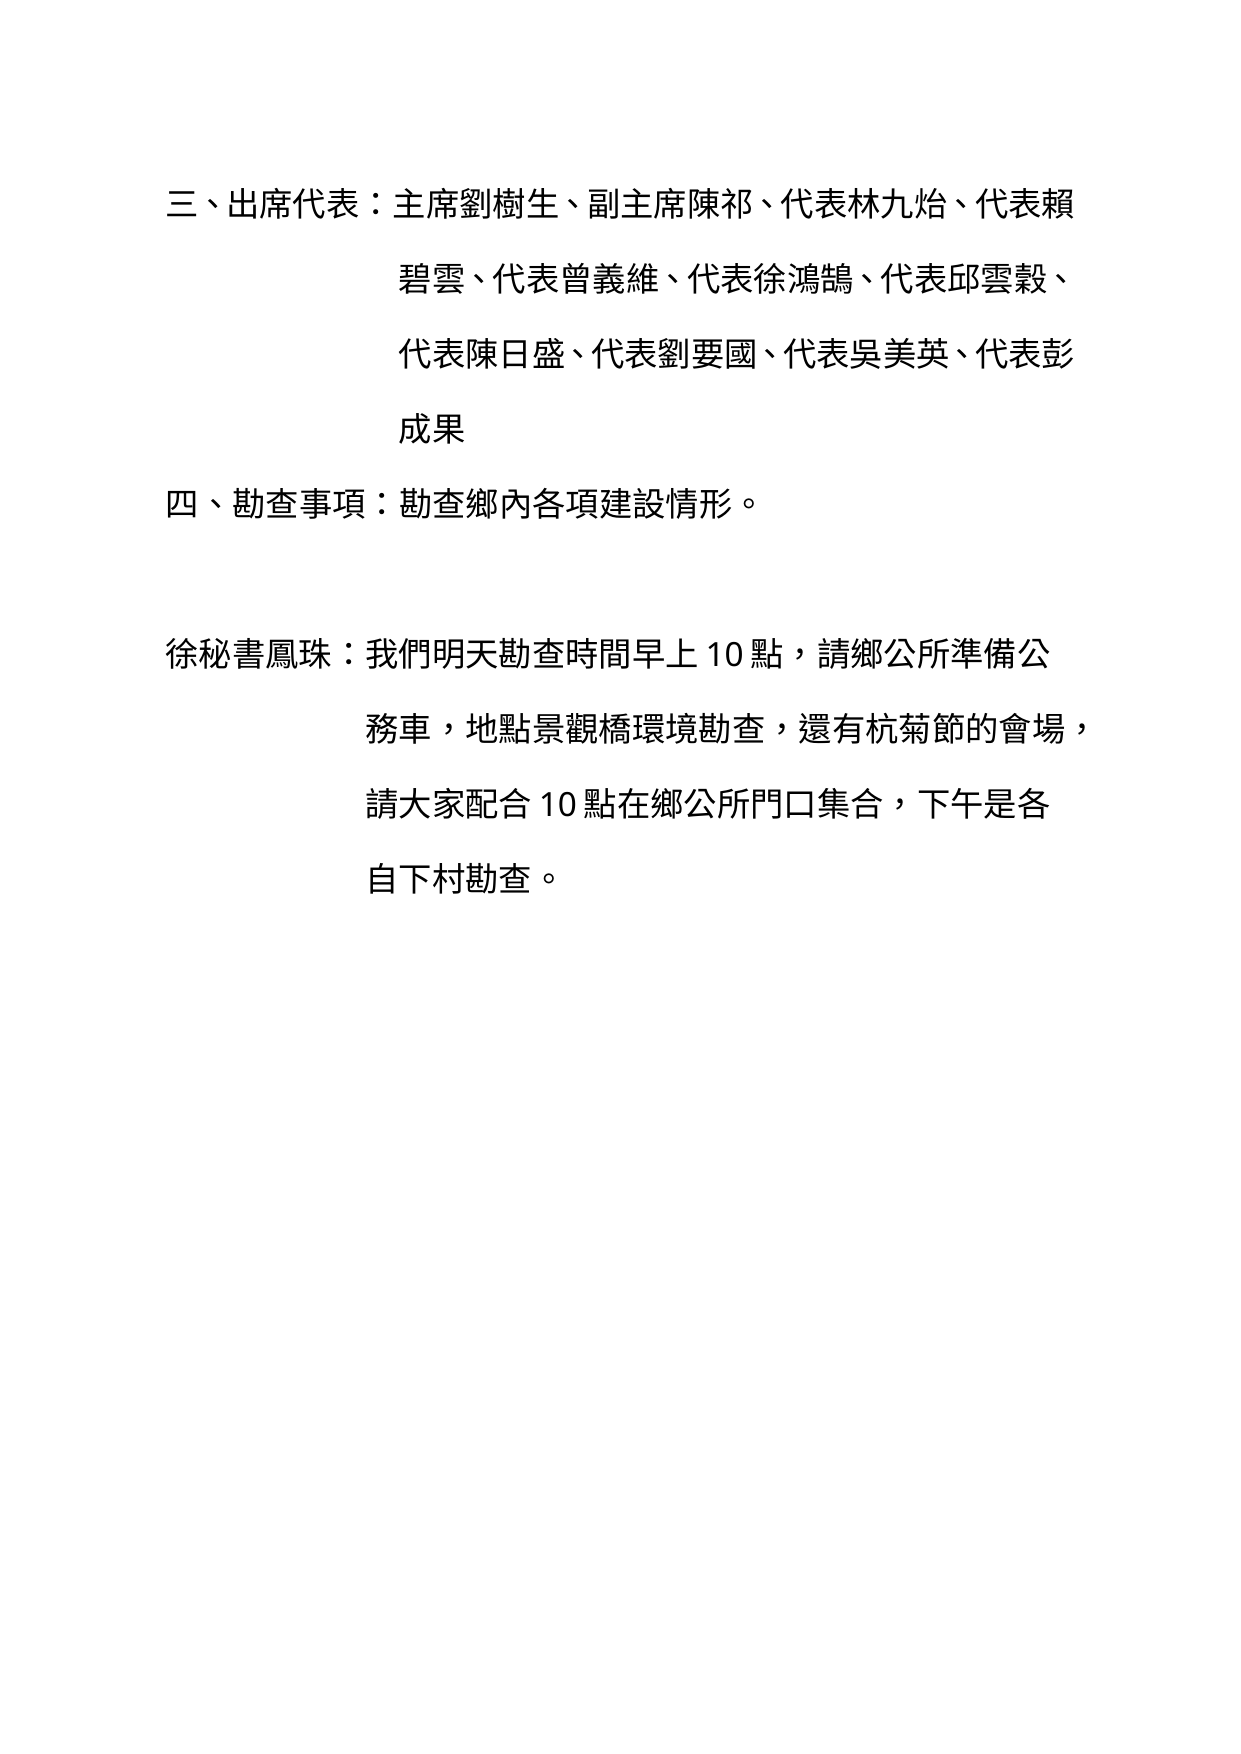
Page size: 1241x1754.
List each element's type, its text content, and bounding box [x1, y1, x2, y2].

text 三、出席代表：主席劉樹生、副主席陳祁、代表林九炲、代表賴碧雲、代表曾義維、代表徐鴻鵠、代表邱雲穀、代表陳日盛、代表劉要國、代表吳美英、代表彭成果 [165, 164, 1075, 464]
text 徐秘書鳳珠：我們明天勘查時間早上10點，請鄉公所準備公務車，地點景觀橋環境勘查，還有杭菊節的會場，請大家配合10點在鄉公所門口集合，下午是各自下村勘查。 [165, 614, 1075, 914]
text 四、勘查事項：勘查鄉內各項建設情形。 [166, 464, 1075, 539]
